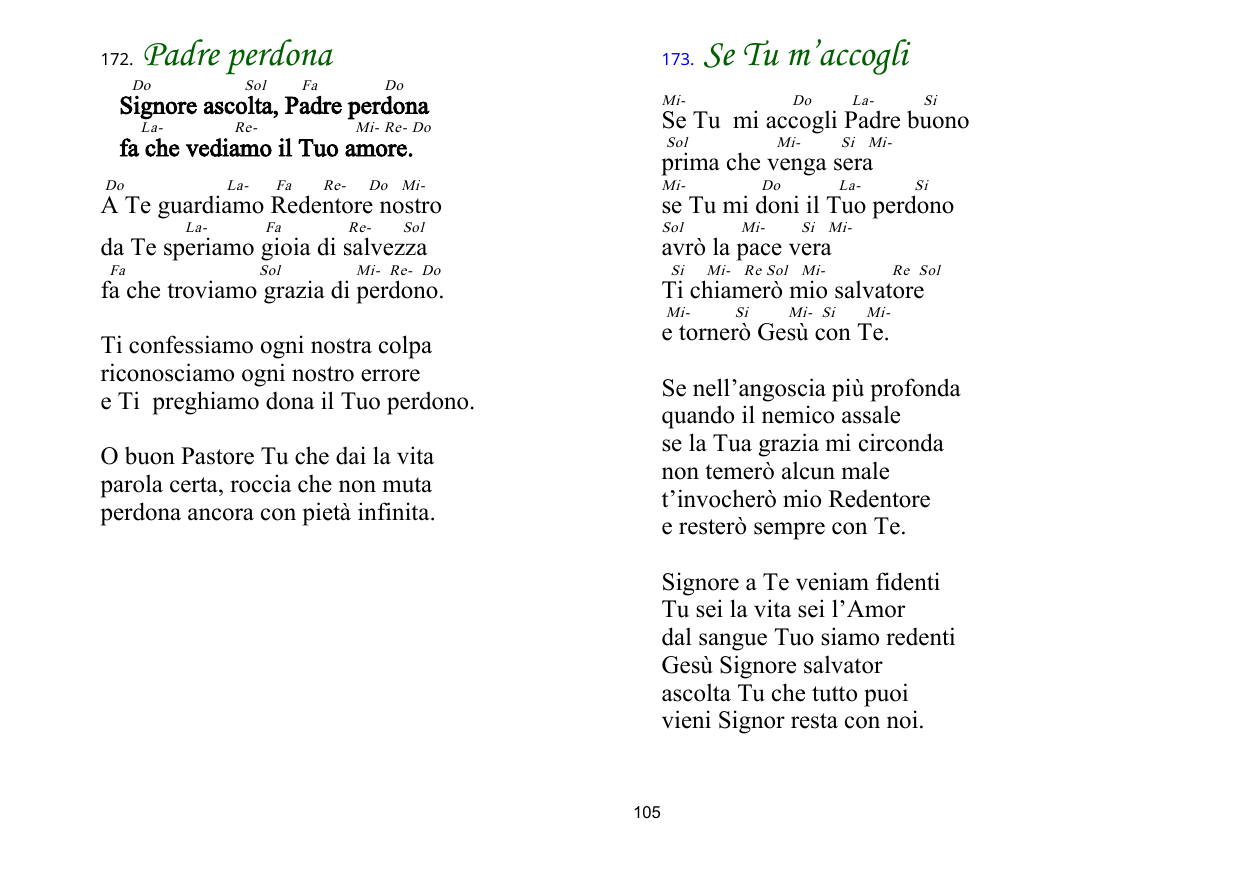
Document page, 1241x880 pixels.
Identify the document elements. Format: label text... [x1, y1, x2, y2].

text Fa Sol Mi- Re- Do [100, 261, 632, 276]
text parola certa, roccia che non muta [100, 470, 632, 498]
text e tornerò Gesù con Te. [661, 318, 1193, 346]
text Do Sol Fa Do [100, 76, 632, 91]
text A Te guardiamo Redentore nostro [100, 191, 632, 219]
text Ti chiamerò mio salvatore [661, 276, 1193, 304]
text Do La- Fa Re- Do Mi- [100, 176, 632, 191]
text La- Re- Mi- Re- Do [100, 119, 632, 134]
text Sol Mi- Si Mi- [661, 134, 1193, 148]
text ascolta Tu che tutto puoi [661, 679, 1193, 706]
text Signore ascolta, Padre perdona [100, 91, 632, 119]
text Se Tu mi accogli Padre buono [661, 106, 1193, 134]
text Mi- Si Mi- Si Mi- [661, 304, 1193, 318]
text fa che vediamo il Tuo amore. [100, 134, 632, 161]
text prima che venga sera [661, 148, 1193, 176]
text Signore a Te veniam fidenti [661, 568, 1193, 596]
text se la Tua grazia mi circonda [661, 429, 1193, 457]
text Mi- Do La- Si [661, 176, 1193, 191]
text Sol Mi- Si Mi- [661, 219, 1193, 233]
text Gesù Signore salvator [661, 651, 1193, 679]
text 172. Padre perdona [100, 35, 632, 76]
text Si Mi- Re Sol Mi- Re Sol [661, 261, 1193, 276]
text Ti confessiamo ogni nostra colpa [100, 331, 632, 359]
text e resterò sempre con Te. [661, 512, 1193, 540]
text 173. Se Tu m’accogli [661, 35, 1193, 76]
text Tu sei la vita sei l’Amor [661, 596, 1193, 623]
text vieni Signor resta con noi. [661, 706, 1193, 734]
text riconosciamo ogni nostro errore [100, 359, 632, 387]
text da Te speriamo gioia di salvezza [100, 233, 632, 261]
text O buon Pastore Tu che dai la vita [100, 442, 632, 470]
text non temerò alcun male [661, 457, 1193, 485]
text dal sangue Tuo siamo redenti [661, 623, 1193, 651]
text e Ti preghiamo dona il Tuo perdono. [100, 387, 632, 414]
text avrò la pace vera [661, 233, 1193, 261]
text Mi- Do La- Si [661, 91, 1193, 106]
text Se nell’angoscia più profonda [661, 374, 1193, 402]
text t’invocherò mio Redentore [661, 485, 1193, 512]
text fa che troviamo grazia di perdono. [100, 276, 632, 304]
text se Tu mi doni il Tuo perdono [661, 191, 1193, 219]
text perdona ancora con pietà infinita. [100, 498, 632, 525]
text quando il nemico assale [661, 402, 1193, 429]
text La- Fa Re- Sol [100, 219, 632, 233]
